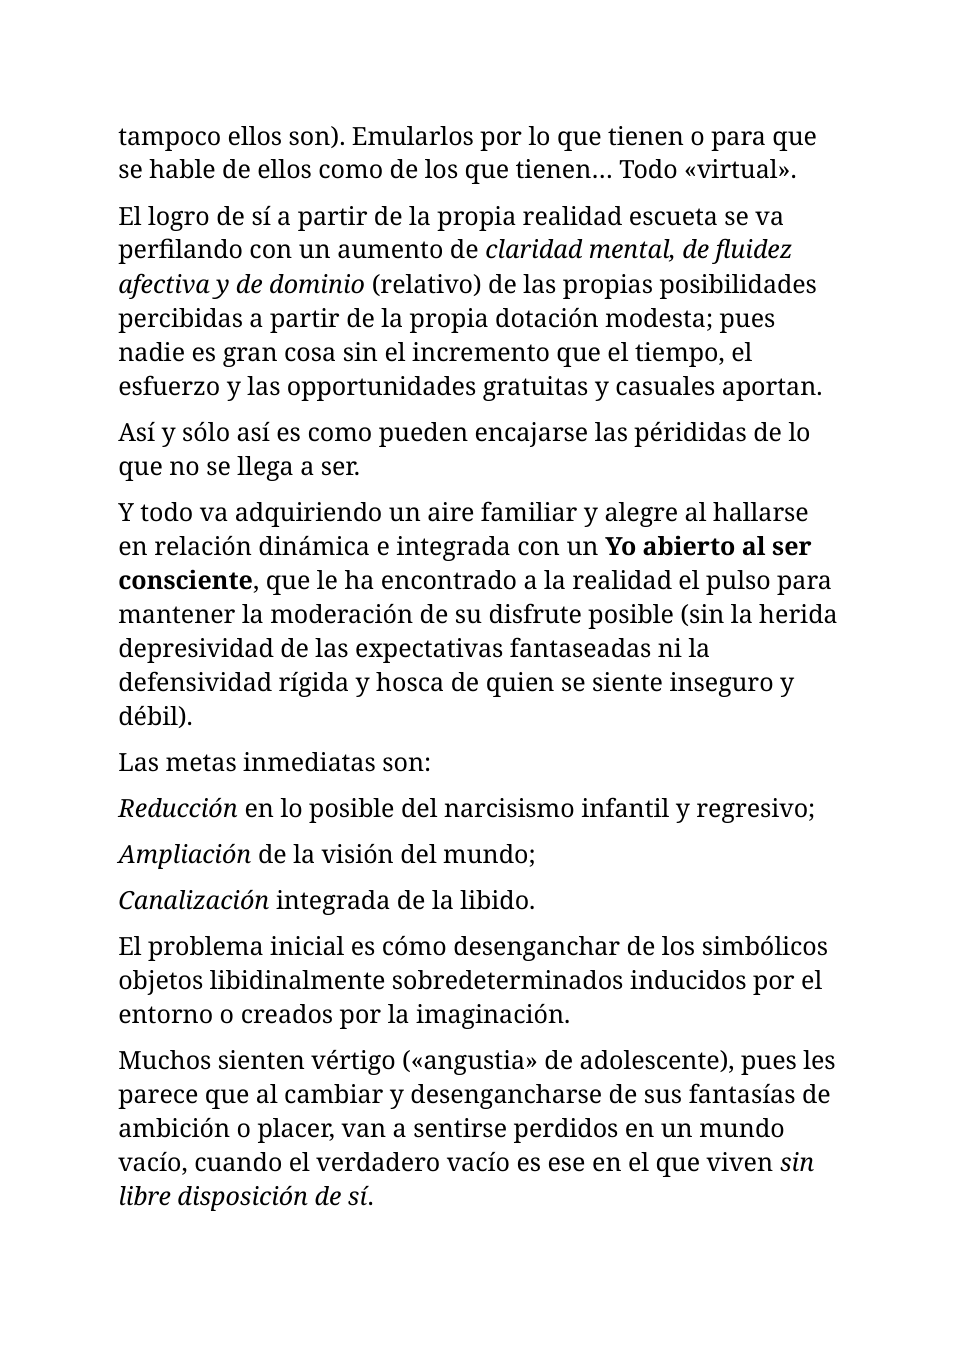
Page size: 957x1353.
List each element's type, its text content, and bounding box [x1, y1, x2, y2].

text Muchos sienten vértigo («angustia» de adolescente), pues les parece que al cambiar y desengancharse de sus fantasías de ambición o placer, van a sentirse perdidos en un mundo vacío, cuando el verdadero vacío es ese en el que viven sin libre disposición de sí. [118, 1042, 838, 1213]
text tampoco ellos son). Emularlos por lo que tienen o para que se hable de ellos como de los que tienen… Todo «virtual». [118, 118, 838, 186]
text Las metas inmediatas son: [118, 745, 838, 779]
text El logro de sí a partir de la propia realidad escueta se va perfilando con un aumento de claridad mental, de fluidez afectiva y de dominio (relativo) de las propias posibilidades percibidas a partir de la propia dotación modesta; pues nadie es gran cosa sin el incremento que el tiempo, el esfuerzo y las opportunidades gratuitas y casuales aportan. [118, 198, 838, 402]
text Canalización integrada de la libido. [118, 882, 838, 917]
text El problema inicial es cómo desenganchar de los simbólicos objetos libidinalmente sobredeterminados inducidos por el entorno o creados por la imaginación. [118, 928, 838, 1031]
text Ampliación de la visión del mundo; [118, 837, 838, 871]
text Y todo va adquiriendo un aire familiar y alegre al hallarse en relación dinámica e integrada con un Yo abierto al ser consciente, que le ha encontrado a la realidad el pulso para mantener la moderación de su disfrute posible (sin la herida depresividad de las expectativas fantaseadas ni la defensividad rígida y hosca de quien se siente inseguro y débil). [118, 494, 838, 733]
text Así y sólo así es como pueden encajarse las pérididas de lo que no se llega a ser. [118, 414, 838, 482]
text Reducción en lo posible del narcisismo infantil y regresivo; [118, 791, 838, 825]
